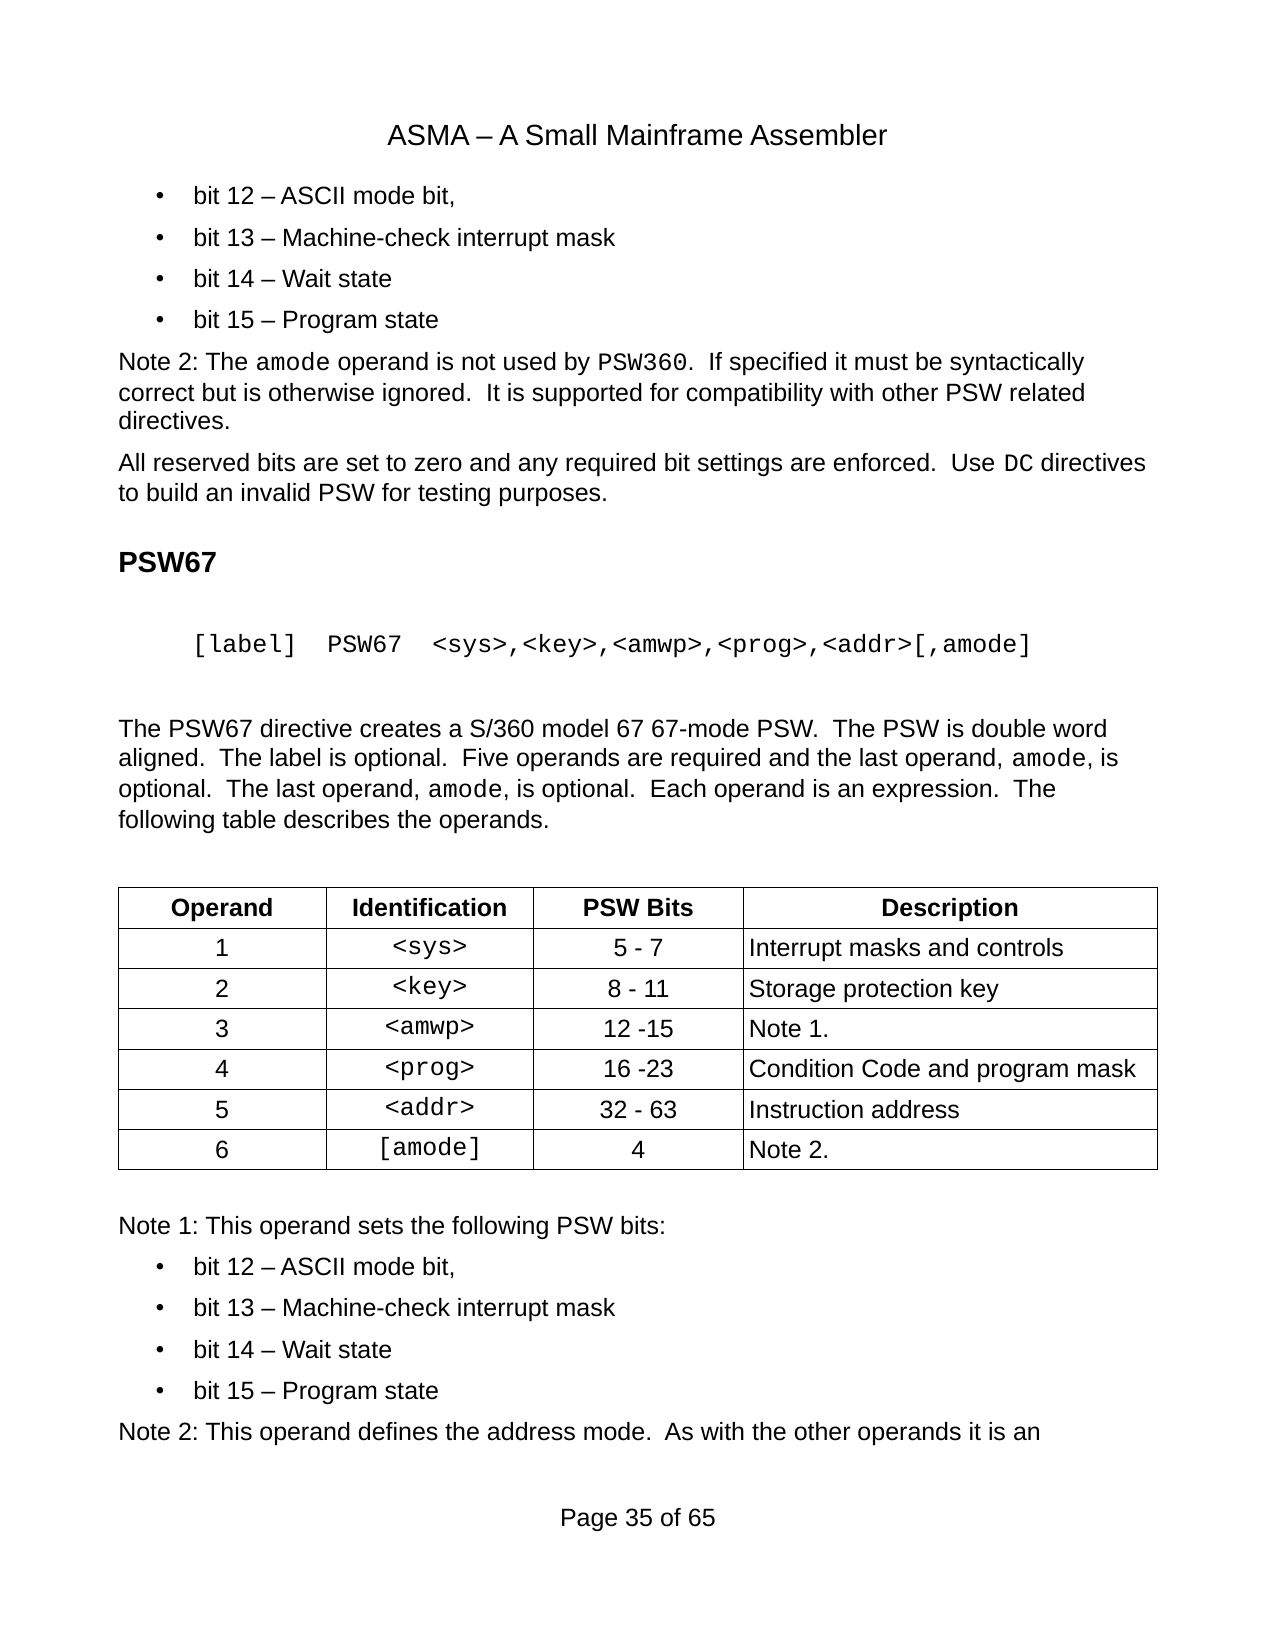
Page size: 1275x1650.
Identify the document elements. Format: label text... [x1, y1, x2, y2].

table_cell Condition Code and program mask [744, 1050, 1157, 1089]
table_cell 8 - 11 [534, 969, 743, 1008]
table_cell 5 - 7 [534, 929, 743, 968]
list bit 15 – Program state [156, 305, 1157, 334]
subtitle PSW67 [118, 545, 1157, 578]
list bit 14 – Wait state [156, 264, 1157, 293]
table_cell 32 - 63 [534, 1090, 743, 1129]
list bit 12 – ASCII mode bit, [156, 1252, 1157, 1281]
table_cell [amode] [327, 1130, 533, 1169]
list bit 14 – Wait state [156, 1335, 1157, 1363]
table_cell Interrupt masks and controls [744, 929, 1157, 968]
table_cell 12 -15 [534, 1009, 743, 1048]
table_cell Instruction address [744, 1090, 1157, 1129]
table_cell <sys> [327, 929, 533, 968]
list bit 15 – Program state [156, 1376, 1157, 1405]
list bit 12 – ASCII mode bit, [156, 181, 1157, 210]
table_cell 4 [534, 1130, 743, 1169]
table_cell 2 [119, 969, 326, 1008]
table_cell 6 [119, 1130, 326, 1169]
table_cell 5 [119, 1090, 326, 1129]
table_cell 16 -23 [534, 1050, 743, 1089]
table_cell <amwp> [327, 1009, 533, 1048]
table_cell <prog> [327, 1050, 533, 1089]
text Note 1: This operand sets the following PSW bits: [118, 1211, 1157, 1239]
table_cell Note 1. [744, 1009, 1157, 1048]
table_header Operand [119, 888, 326, 927]
table_cell <addr> [327, 1090, 533, 1129]
text Note 2: The amode operand is not used by PSW360. If specified it must be syntactically correct but is otherwise ignored. It is supported for compatibility with other PSW related directives. [118, 347, 1157, 435]
text Note 2: This operand defines the address mode. As with the other operands it is an [118, 1417, 1157, 1446]
table_cell 4 [119, 1050, 326, 1089]
list bit 13 – Machine-check interrupt mask [156, 222, 1157, 251]
list bit 13 – Machine-check interrupt mask [156, 1293, 1157, 1322]
table_cell <key> [327, 969, 533, 1008]
table_cell Storage protection key [744, 969, 1157, 1008]
text [label] PSW67 <sys>,<key>,<amwp>,<prog>,<addr>[,amode] [192, 632, 1157, 660]
table_cell 3 [119, 1009, 326, 1048]
table_cell 1 [119, 929, 326, 968]
table_header PSW Bits [534, 888, 743, 927]
table_header Identification [327, 888, 533, 927]
table_header Description [744, 888, 1157, 927]
text The PSW67 directive creates a S/360 model 67 67-mode PSW. The PSW is double word aligned. The label is optional. Five operands are required and the last operand, amode, is optional. The last operand, amode, is optional. Each operand is an expression. The following table describes the operands. [118, 714, 1157, 833]
text All reserved bits are set to zero and any required bit settings are enforced. Use DC directives to build an invalid PSW for testing purposes. [118, 447, 1157, 507]
table_cell Note 2. [744, 1130, 1157, 1169]
